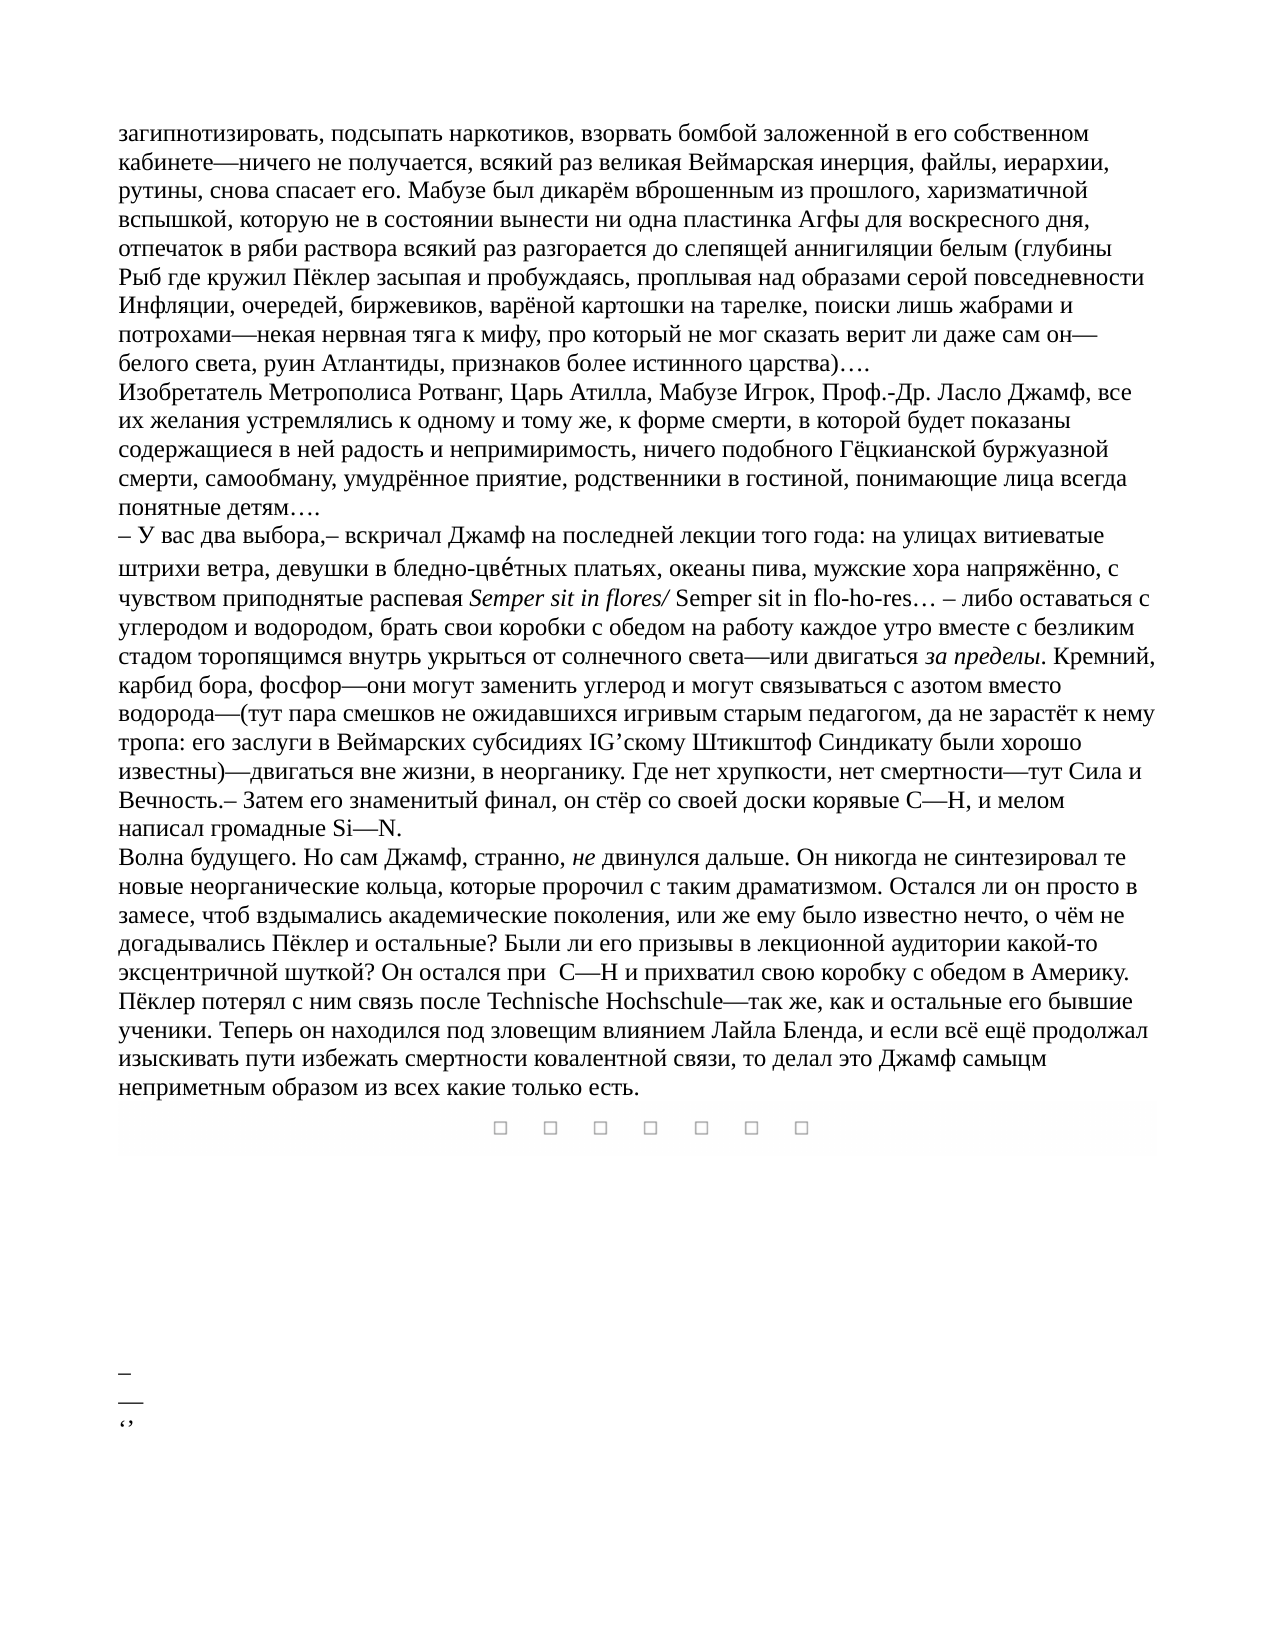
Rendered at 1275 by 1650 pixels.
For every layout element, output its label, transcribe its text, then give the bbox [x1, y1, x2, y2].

text ‘’ [118, 1414, 1157, 1443]
text загипнотизировать, подсыпать наркотиков, взорвать бомбой заложенной в его собственном кабинете—ничего не получается, всякий раз великая Веймарская инерция, файлы, иерархии, рутины, снова спасает его. Мабузе был дикарём вброшенным из прошлого, харизматичной вспышкой, которую не в состоянии вынести ни одна пластинка Агфы для воскресного дня, отпечаток в ряби раствора всякий раз разгорается до слепящей аннигиляции белым (глубины Рыб где кружил Пёклер засыпая и пробуждаясь, проплывая над образами серой повседневности Инфляции, очередей, биржевиков, варёной картошки на тарелке, поиски лишь жабрами и потрохами—некая нервная тяга к мифу, про который не мог сказать верит ли даже сам он—белого света, руин Атлантиды, признаков более истинного царства)…. [118, 118, 1157, 377]
text – У вас два выбора,– вскричал Джамф на последней лекции того года: на улицах витиеватые штрихи ветра, девушки в бледно-цве́тных платьях, океаны пива, мужские хора напряжённо, с чувством приподнятые распевая Semper sit in flores/ Semper sit in flo-ho-res… – либо оставаться с углеродом и водородом, брать свои коробки с обедом на работу каждое утро вместе с безликим стадом торопящимся внутрь укрыться от солнечного света—или двигаться за пределы. Кремний, карбид бора, фосфор—они могут заменить углерод и могут связываться с азотом вместо водорода—(тут пара смешков не ожидавшихся игривым старым педагогом, да не зарастёт к нему тропа: его заслуги в Веймарских субсидиях IG’скому Штикштоф Синдикату были хорошо известны)—двигаться вне жизни, в неорганику. Где нет хрупкости, нет смертности—тут Сила и Вечность.– Затем его знаменитый финал, он стёр со своей доски корявые C—H, и мелом написал громадные Si—N. [118, 521, 1157, 842]
picture [118, 1101, 1157, 1156]
text Изобретатель Метрополиса Ротванг, Царь Атилла, Мабузе Игрок, Проф.-Др. Ласло Джамф, все их желания устремлялись к одному и тому же, к форме смерти, в которой будет показаны содержащиеся в ней радость и непримиримость, ничего подобного Гёцкианской буржуазной смерти, самообману, умудрённое приятие, родственники в гостиной, понимающие лица всегда понятные детям…. [118, 377, 1157, 521]
text — [118, 1386, 1157, 1414]
text – [118, 1357, 1157, 1386]
text Волна будущего. Но сам Джамф, странно, не двинулся дальше. Он никогда не синтезировал те новые неорганические кольца, которые пророчил с таким драматизмом. Остался ли он просто в замесе, чтоб вздымались академические поколения, или же ему было известно нечто, о чём не догадывались Пёклер и остальные? Были ли его призывы в лекционной аудитории какой-то эксцентричной шуткой? Он остался при C—H и прихватил свою коробку с обедом в Америку. Пёклер потерял с ним связь после Technische Hochschule—так же, как и остальные его бывшие ученики. Теперь он находился под зловещим влиянием Лайла Бленда, и если всё ещё продолжал изыскивать пути избежать смертности ковалентной связи, то делал это Джамф самыцм неприметным образом из всех какие только есть. [118, 842, 1157, 1101]
